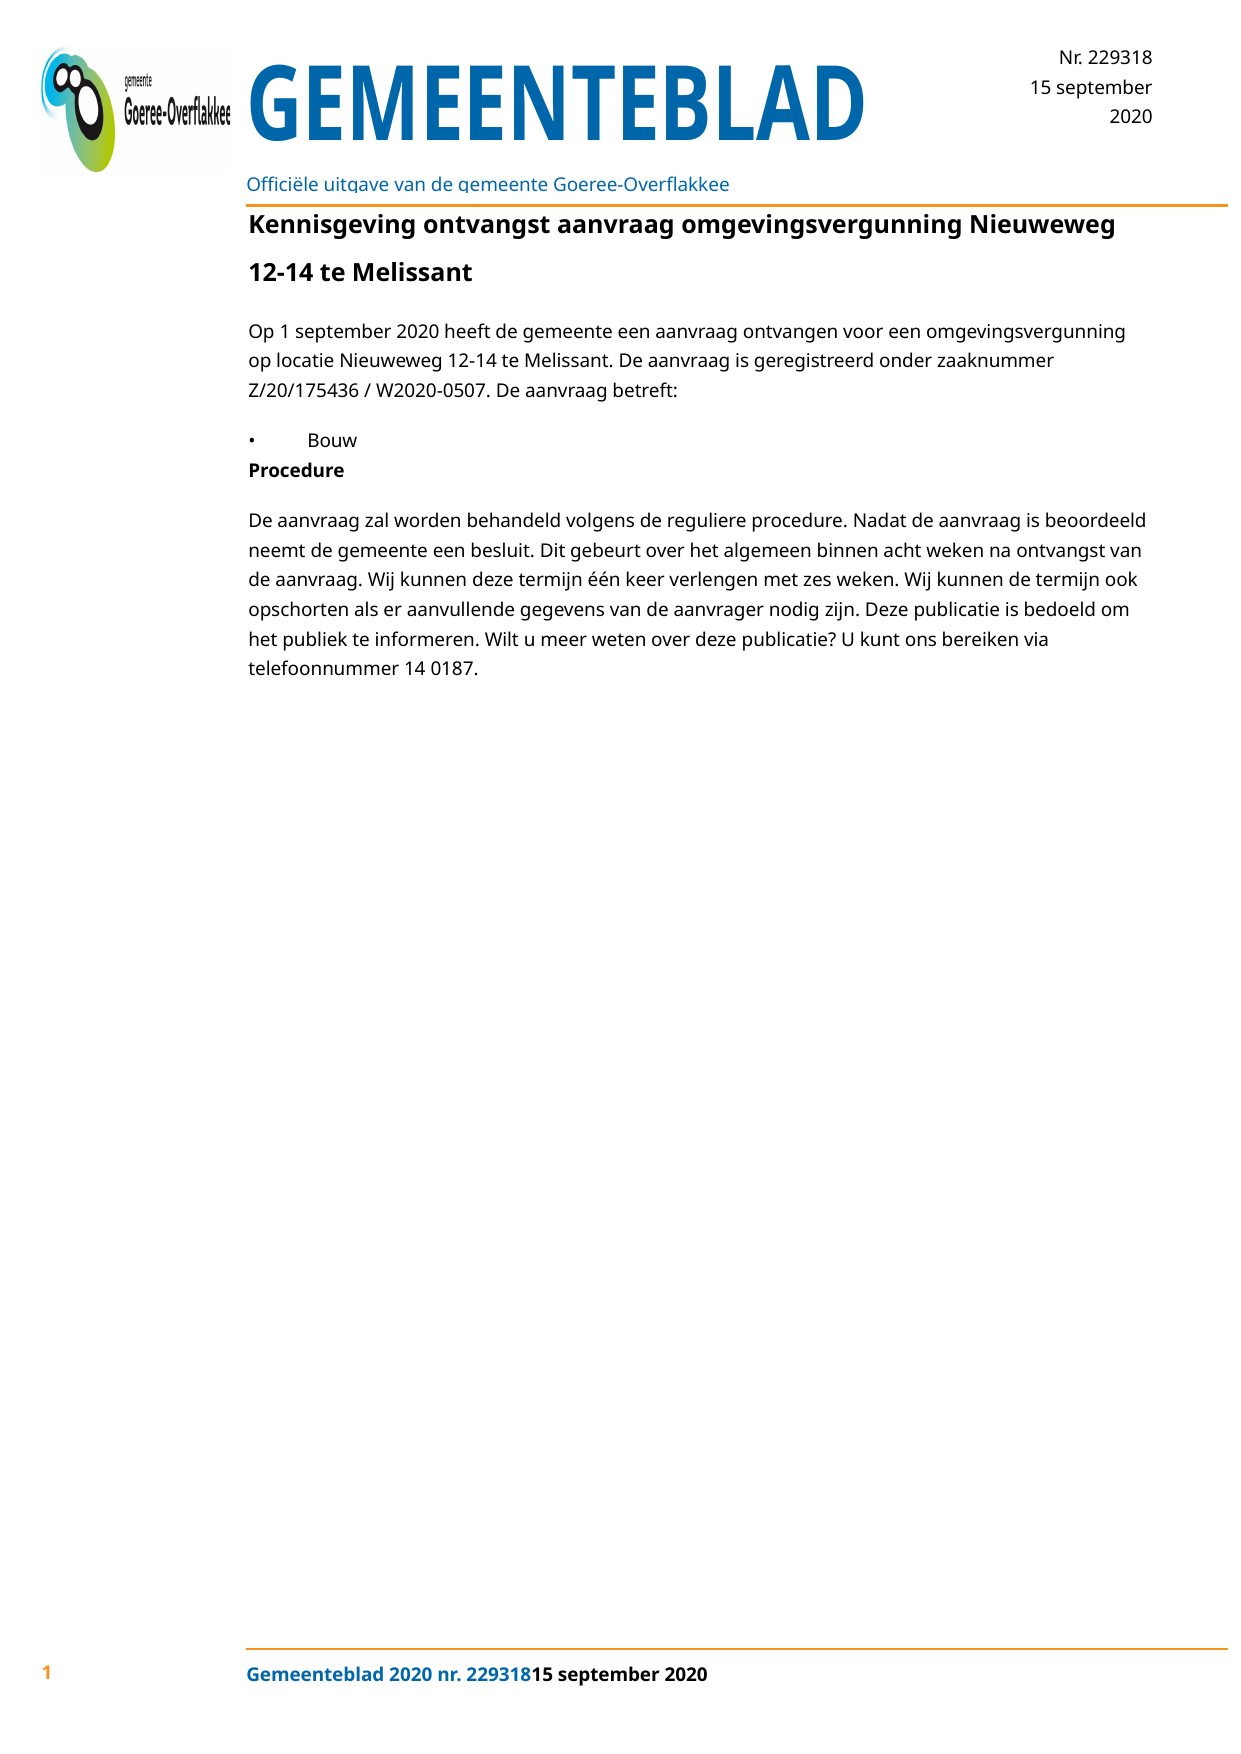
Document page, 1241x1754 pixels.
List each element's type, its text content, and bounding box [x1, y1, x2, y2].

list Bouw [248, 427, 1152, 453]
text Kennisgeving ontvangst aanvraag omgevingsvergunning Nieuweweg 12-14 te Melissant [248, 207, 1152, 288]
text De aanvraag zal worden behandeld volgens de reguliere procedure. Nadat de aanvraag is beoordeeld neemt de gemeente een besluit. Dit gebeurt over het algemeen binnen acht weken na ontvangst van de aanvraag. Wij kunnen deze termijn één keer verlengen met zes weken. Wij kunnen de termijn ook opschorten als er aanvullende gegevens van de aanvrager nodig zijn. Deze publicatie is bedoeld om het publiek te informeren. Wilt u meer weten over deze publicatie? U kunt ons bereiken via telefoonnummer 14 0187. [248, 507, 1152, 681]
picture [41, 47, 231, 172]
text Procedure [248, 457, 1152, 483]
text Op 1 september 2020 heeft de gemeente een aanvraag ontvangen voor een omgevingsvergunning op locatie Nieuweweg 12-14 te Melissant. De aanvraag is geregistreerd onder zaaknummer Z/20/175436 / W2020-0507. De aanvraag betreft: [248, 318, 1152, 403]
